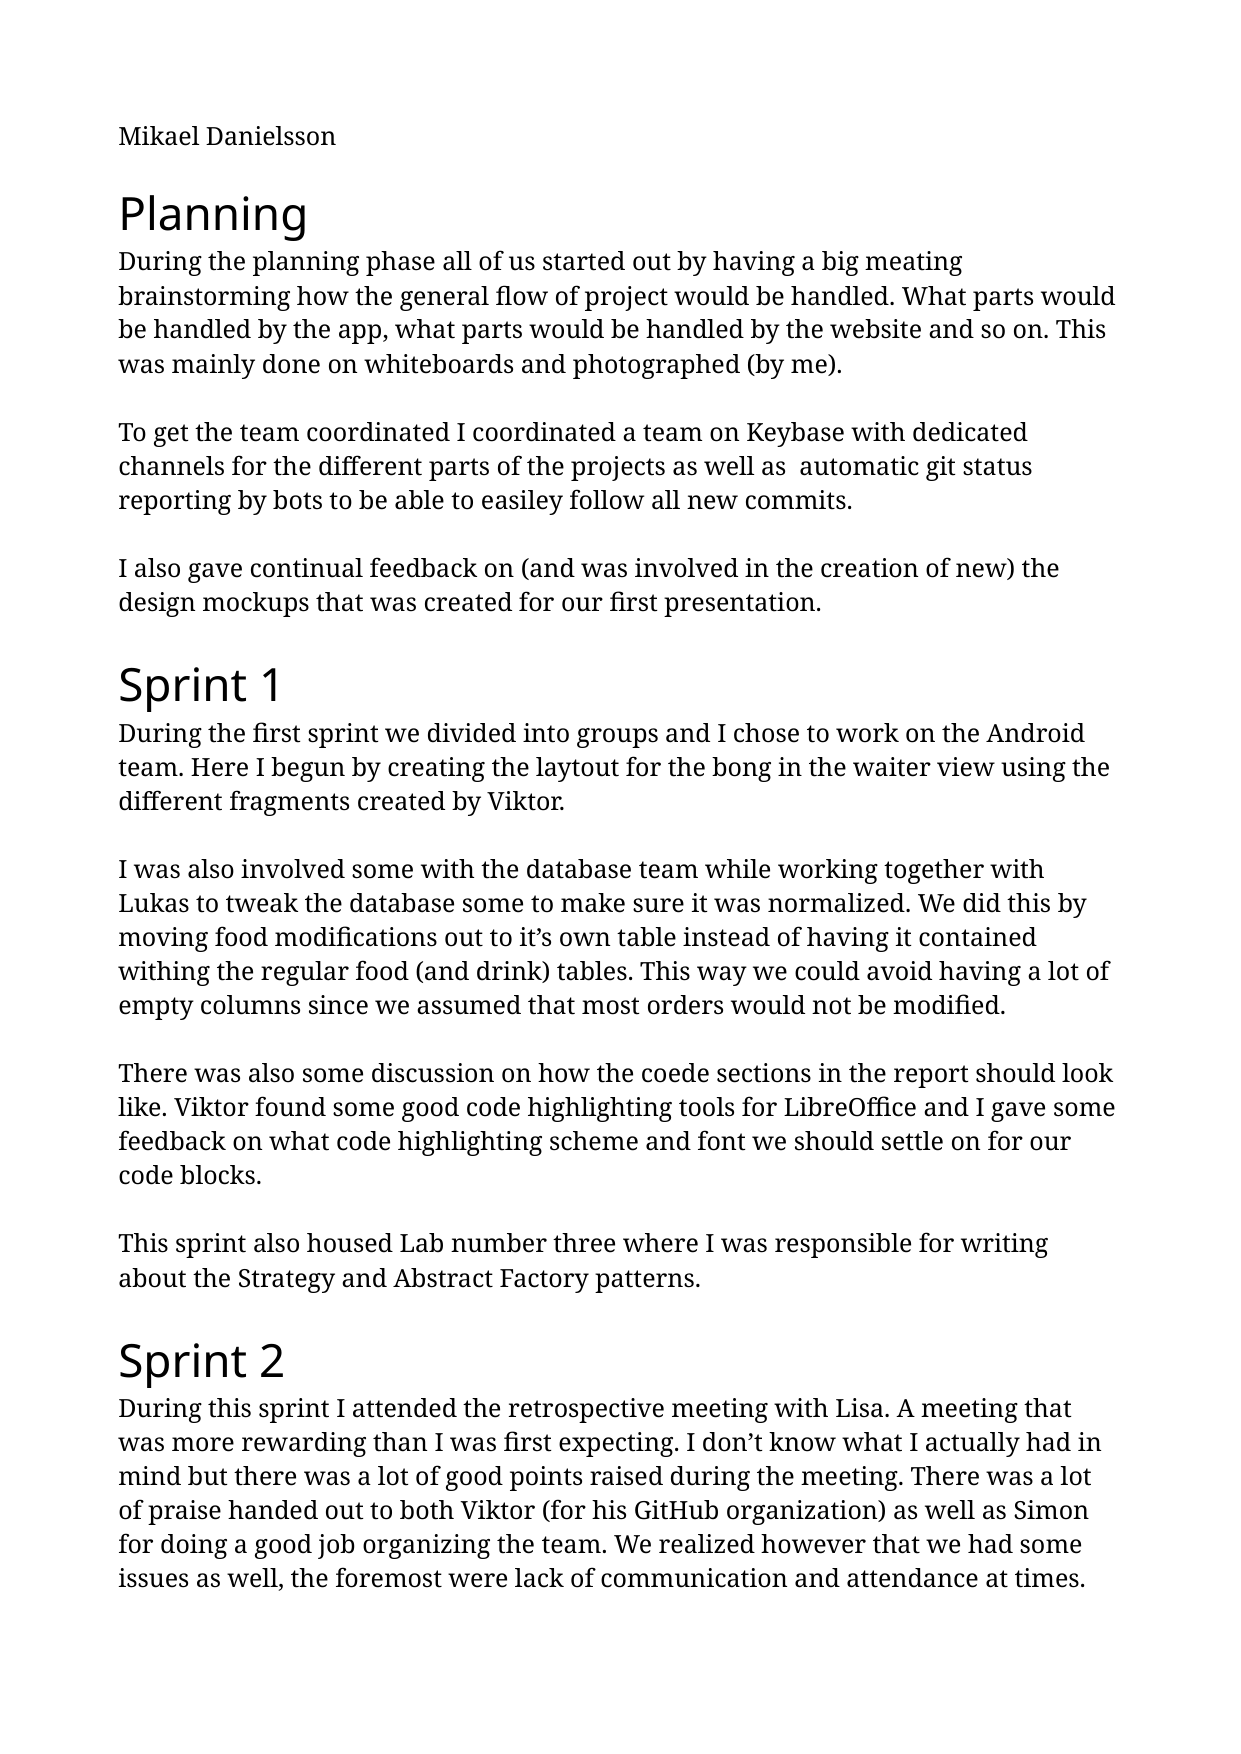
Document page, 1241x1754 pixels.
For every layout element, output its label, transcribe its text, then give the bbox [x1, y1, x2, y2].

text To get the team coordinated I coordinated a team on Keybase with dedicated channels for the different parts of the projects as well as automatic git status reporting by bots to be able to easiley follow all new commits. [118, 414, 1122, 517]
text Planning [118, 182, 1122, 244]
text There was also some discussion on how the coede sections in the report should look like. Viktor found some good code highlighting tools for LibreOffice and I gave some feedback on what code highlighting scheme and font we should settle on for our code blocks. [118, 1056, 1122, 1192]
text I also gave continual feedback on (and was involved in the creation of new) the design mockups that was created for our first presentation. [118, 551, 1122, 619]
text During the first sprint we divided into groups and I chose to work on the Android team. Here I begun by creating the laytout for the bong in the waiter view using the different fragments created by Viktor. [118, 715, 1122, 817]
text During the planning phase all of us started out by having a big meating brainstorming how the general flow of project would be handled. What parts would be handled by the app, what parts would be handled by the website and so on. This was mainly done on whiteboards and photographed (by me). [118, 244, 1122, 380]
text During this sprint I attended the retrospective meeting with Lisa. A meeting that was more rewarding than I was first expecting. I don’t know what I actually had in mind but there was a lot of good points raised during the meeting. There was a lot of praise handed out to both Viktor (for his GitHub organization) as well as Simon for doing a good job organizing the team. We realized however that we had some issues as well, the foremost were lack of communication and attendance at times. [118, 1391, 1122, 1595]
text I was also involved some with the database team while working together with Lukas to tweak the database some to make sure it was normalized. We did this by moving food modifications out to it’s own table instead of having it contained withing the regular food (and drink) tables. This way we could avoid having a lot of empty columns since we assumed that most orders would not be modified. [118, 851, 1122, 1022]
text This sprint also housed Lab number three where I was responsible for writing about the Strategy and Abstract Factory patterns. [118, 1226, 1122, 1294]
text Sprint 2 [118, 1328, 1122, 1391]
text Sprint 1 [118, 653, 1122, 715]
